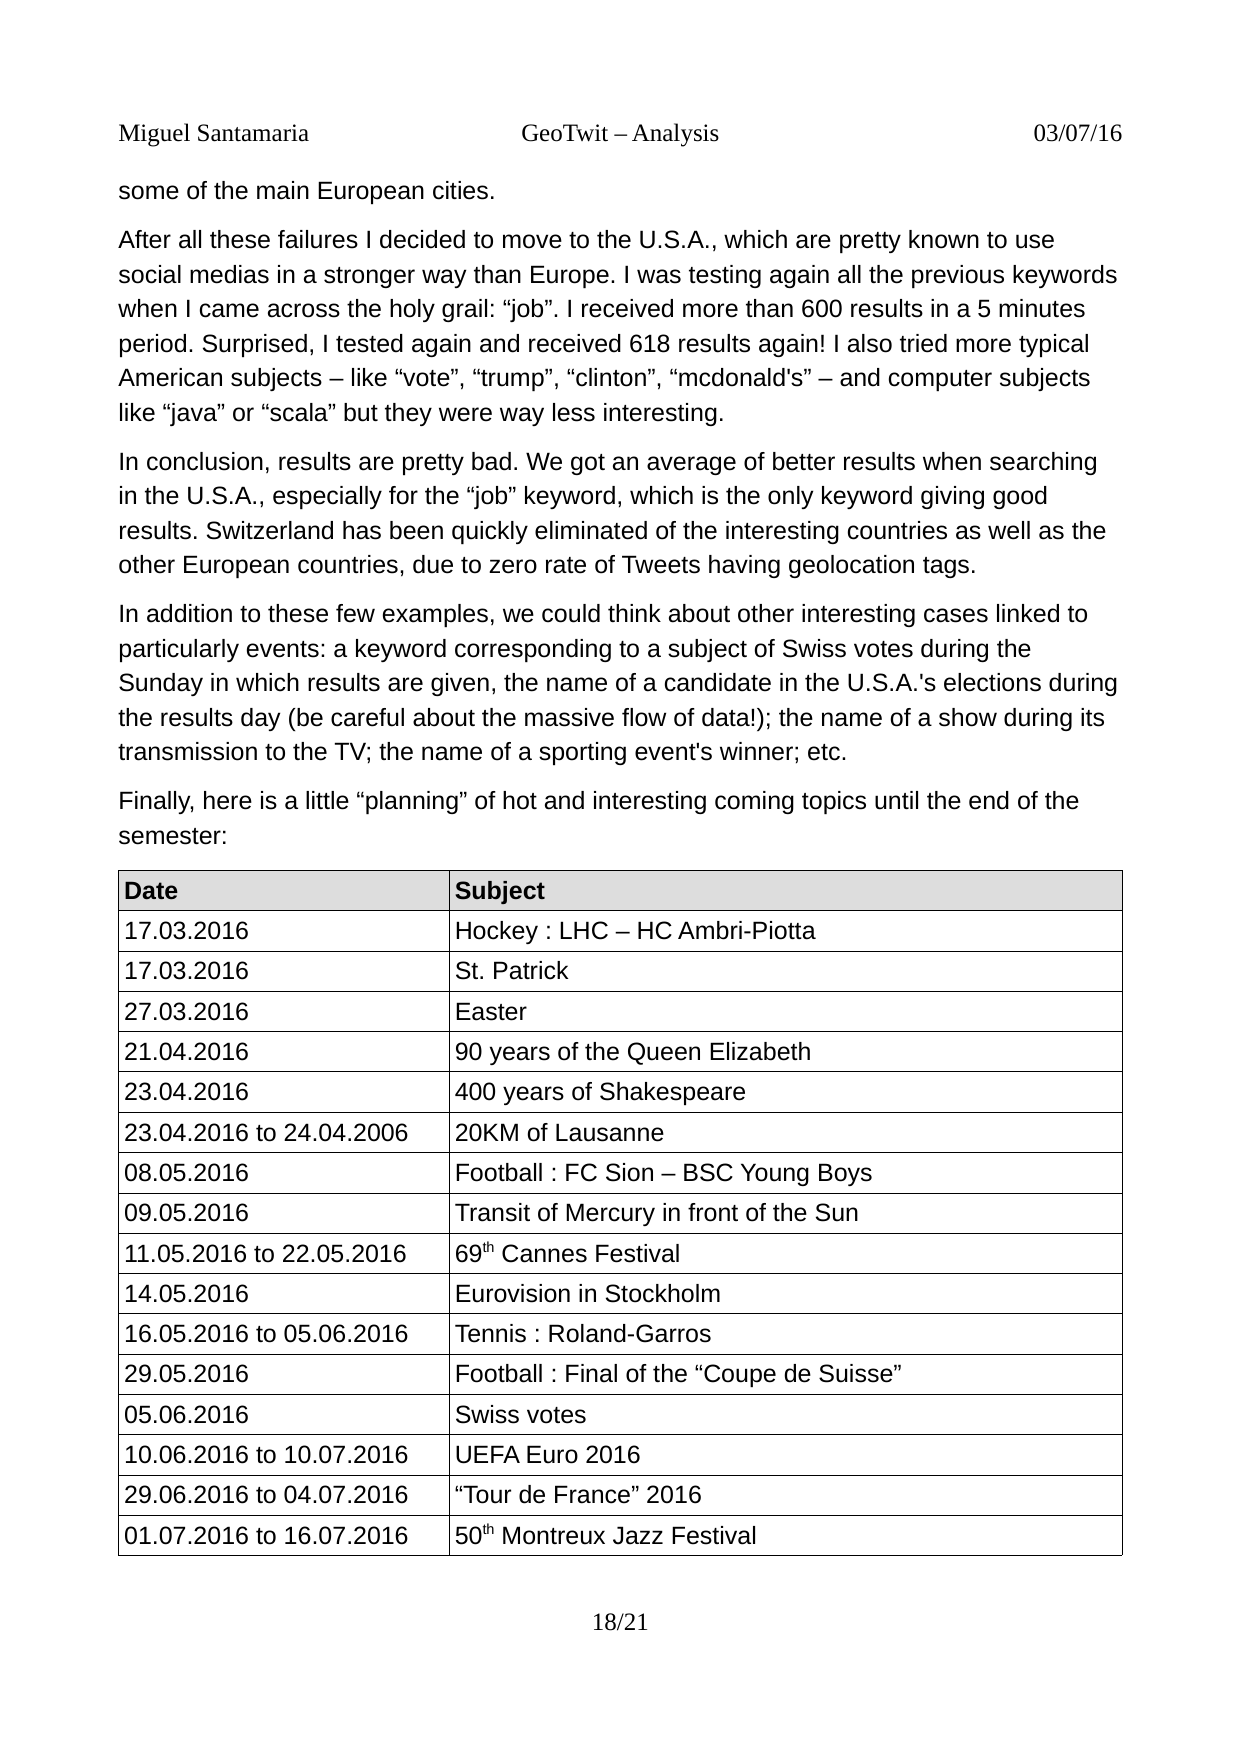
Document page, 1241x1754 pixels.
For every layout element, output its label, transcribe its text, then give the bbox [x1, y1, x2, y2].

table_cell 69th Cannes Festival [450, 1234, 1122, 1273]
table_cell 10.06.2016 to 10.07.2016 [119, 1435, 449, 1474]
text Finally, here is a little “planning” of hot and interesting coming topics until the end of the semester: [118, 786, 1122, 849]
table_header Date [119, 871, 449, 910]
table_cell 29.05.2016 [119, 1355, 449, 1394]
table_cell 27.03.2016 [119, 992, 449, 1031]
table_cell 23.04.2016 to 24.04.2006 [119, 1113, 449, 1152]
table_cell Eurovision in Stockholm [450, 1274, 1122, 1313]
table_cell 50th Montreux Jazz Festival [450, 1516, 1122, 1555]
table_cell 23.04.2016 [119, 1072, 449, 1112]
table_cell Hockey : LHC – HC Ambri-Piotta [450, 911, 1122, 951]
table_cell 20KM of Lausanne [450, 1113, 1122, 1152]
table_cell 09.05.2016 [119, 1194, 449, 1233]
table_cell 21.04.2016 [119, 1032, 449, 1071]
table_cell 17.03.2016 [119, 952, 449, 991]
text In addition to these few examples, we could think about other interesting cases linked to particularly events: a keyword corresponding to a subject of Swiss votes during the Sunday in which results are given, the name of a candidate in the U.S.A.'s elections during the results day (be careful about the massive flow of data!); the name of a show during its transmission to the TV; the name of a sporting event's winner; etc. [118, 599, 1122, 766]
table_cell Football : Final of the “Coupe de Suisse” [450, 1355, 1122, 1394]
table_cell 11.05.2016 to 22.05.2016 [119, 1234, 449, 1273]
text In conclusion, results are pretty bad. We got an average of better results when searching in the U.S.A., especially for the “job” keyword, which is the only keyword giving good results. Switzerland has been quickly eliminated of the interesting countries as well as the other European countries, due to zero rate of Tweets having geolocation tags. [118, 447, 1122, 579]
table_header Subject [450, 871, 1122, 910]
table_cell Football : FC Sion – BSC Young Boys [450, 1153, 1122, 1192]
table_cell 05.06.2016 [119, 1395, 449, 1434]
table_cell “Tour de France” 2016 [450, 1476, 1122, 1515]
table_cell 16.05.2016 to 05.06.2016 [119, 1314, 449, 1354]
table_cell St. Patrick [450, 952, 1122, 991]
table_cell Easter [450, 992, 1122, 1031]
table_cell Transit of Mercury in front of the Sun [450, 1194, 1122, 1233]
table_cell Tennis : Roland-Garros [450, 1314, 1122, 1354]
text some of the main European cities. [118, 176, 1122, 205]
table_cell 17.03.2016 [119, 911, 449, 951]
table_cell 29.06.2016 to 04.07.2016 [119, 1476, 449, 1515]
table_cell Swiss votes [450, 1395, 1122, 1434]
table_cell 400 years of Shakespeare [450, 1072, 1122, 1112]
table_cell 14.05.2016 [119, 1274, 449, 1313]
table_cell 08.05.2016 [119, 1153, 449, 1192]
table_cell 01.07.2016 to 16.07.2016 [119, 1516, 449, 1555]
table_cell 90 years of the Queen Elizabeth [450, 1032, 1122, 1071]
table_cell UEFA Euro 2016 [450, 1435, 1122, 1474]
text After all these failures I decided to move to the U.S.A., which are pretty known to use social medias in a stronger way than Europe. I was testing again all the previous keywords when I came across the holy grail: “job”. I received more than 600 results in a 5 minutes period. Surprised, I tested again and received 618 results again! I also tried more typical American subjects – like “vote”, “trump”, “clinton”, “mcdonald's” – and computer subjects like “java” or “scala” but they were way less interesting. [118, 225, 1122, 427]
